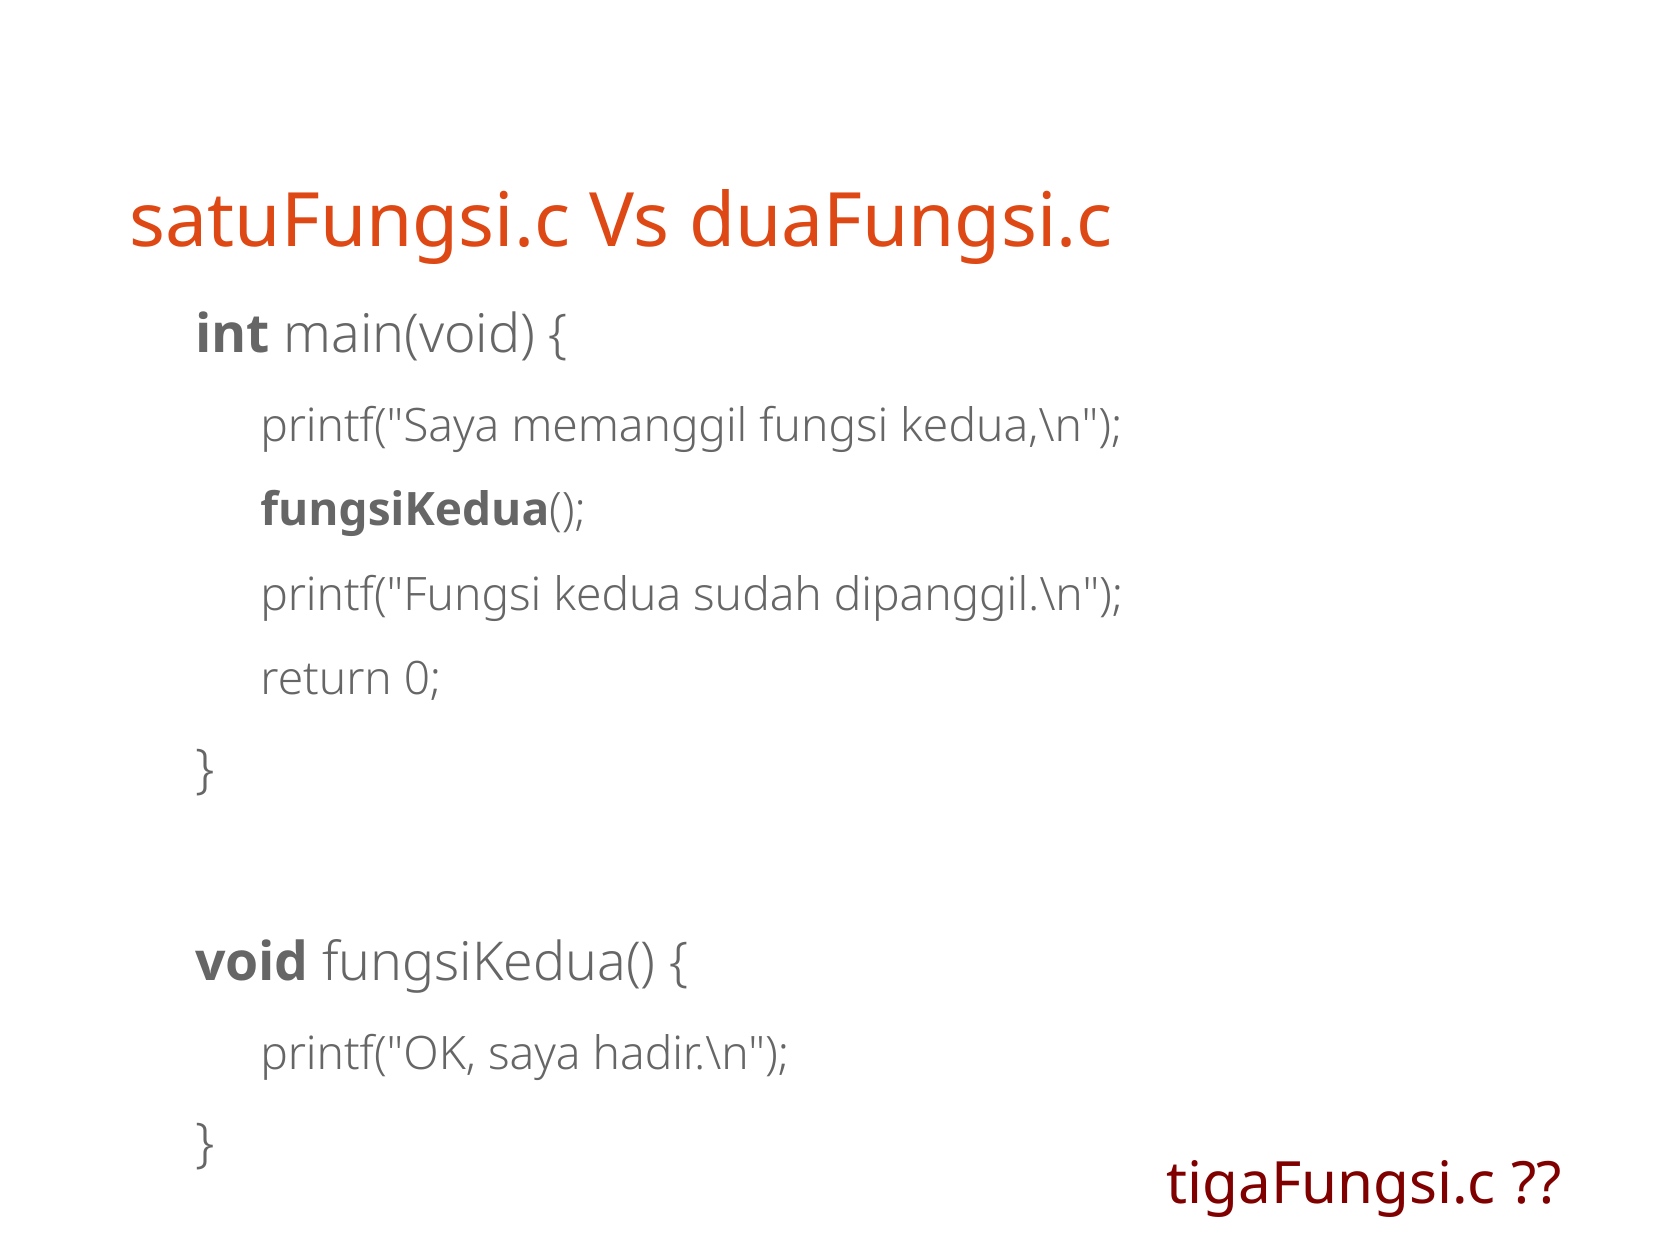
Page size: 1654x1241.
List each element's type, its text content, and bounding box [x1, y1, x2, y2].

title satuFungsi.c Vs duaFungsi.c [129, 129, 1630, 305]
text_box tigaFungsi.c ?? [1116, 1133, 1613, 1215]
list int main(void) { printf("Saya memanggil fungsi kedua,\n"); fungsiKedua(); printf("Fungsi kedua sudah dipanggil.\n"); return 0; } void fungsiKedua() { printf("OK, saya hadir.\n"); } [129, 295, 1518, 1182]
